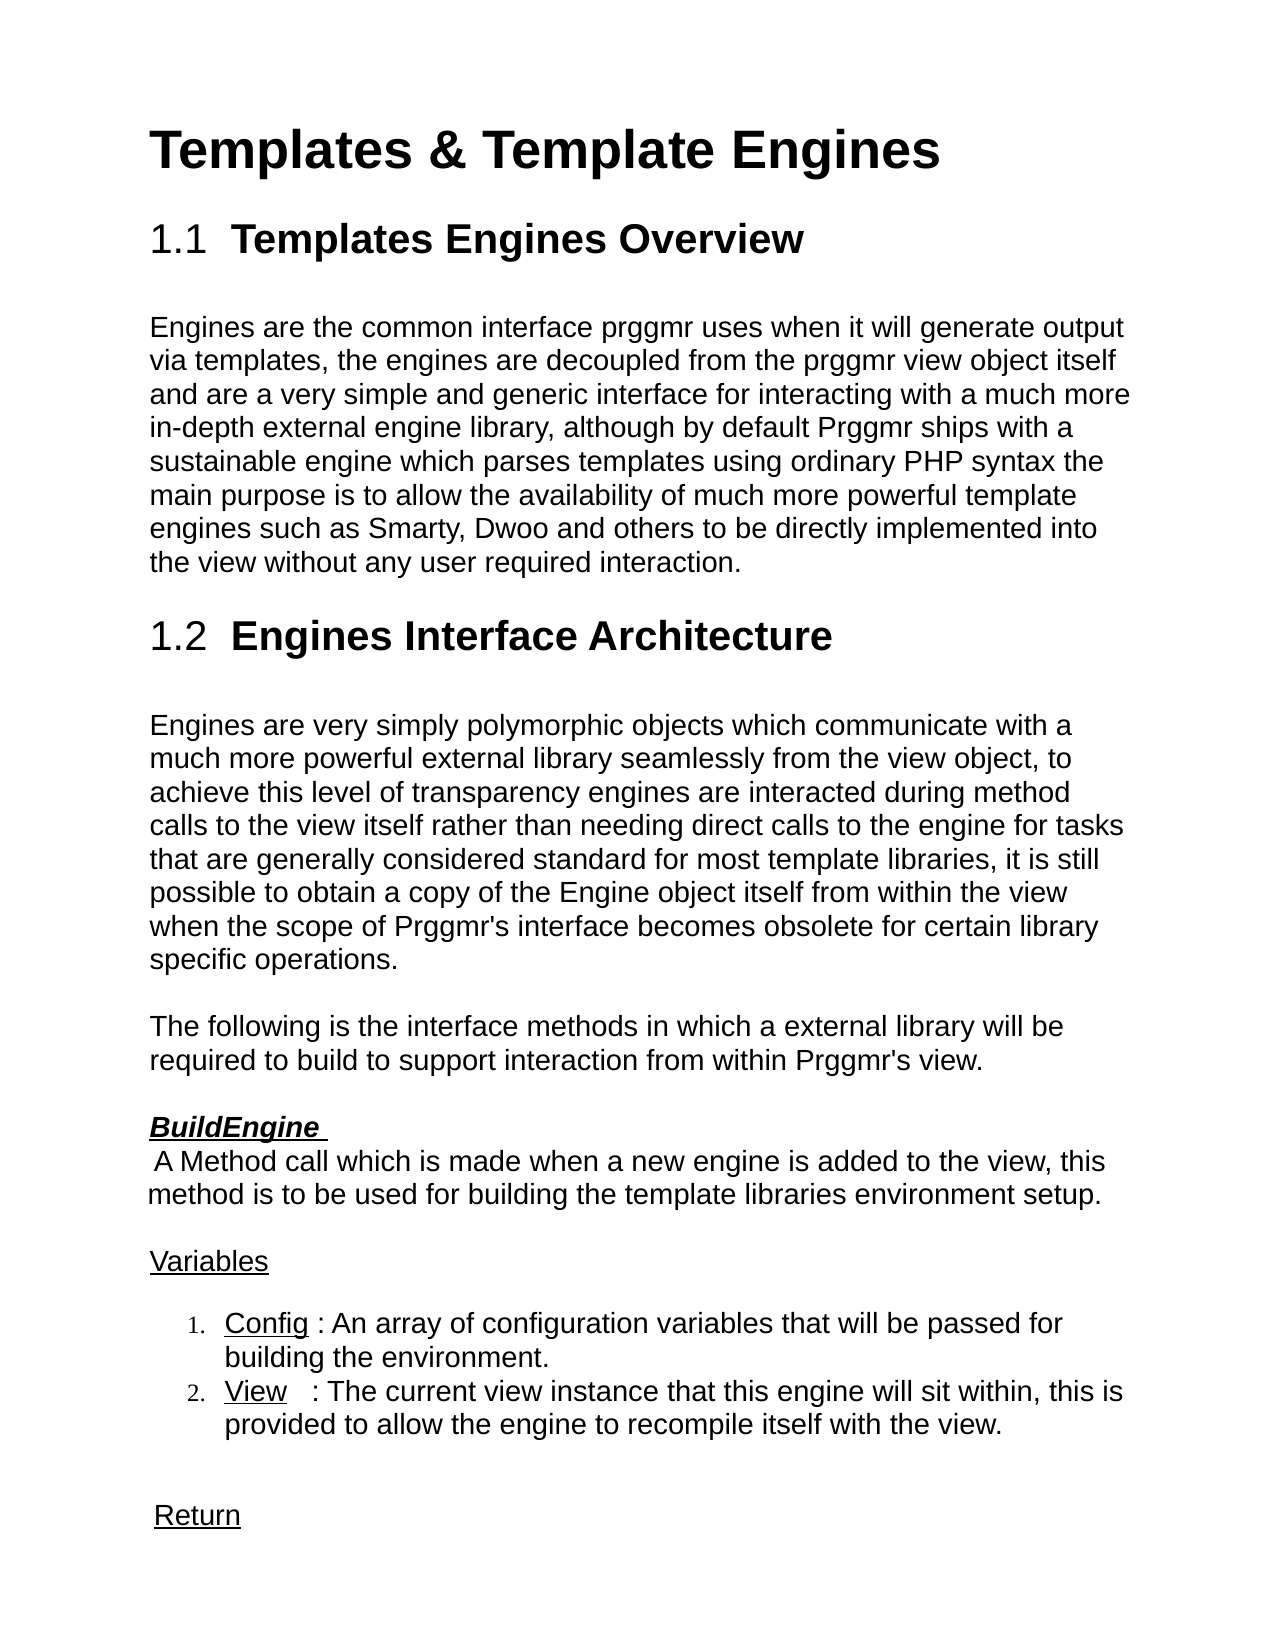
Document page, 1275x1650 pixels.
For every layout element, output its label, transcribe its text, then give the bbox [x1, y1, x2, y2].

text 1.2 Engines Interface Architecture [149, 612, 1132, 659]
text 1.1 Templates Engines Overview [149, 214, 1132, 262]
text Return [153, 1498, 1157, 1532]
text The following is the interface methods in which a external library will be required to build to support interaction from within Prggmr's view. [149, 1009, 1132, 1076]
text Engines are the common interface prggmr uses when it will generate output via templates, the engines are decoupled from the prggmr view object itself and are a very simple and generic interface for interacting with a much more in-depth external engine library, although by default Prggmr ships with a sustainable engine which parses templates using ordinary PHP syntax the main purpose is to allow the availability of much more powerful template engines such as Smarty, Dwoo and others to be directly implemented into the view without any user required interaction. [149, 310, 1132, 578]
text Templates & Template Engines [149, 118, 1132, 180]
list Config : An array of configuration variables that will be passed for building the environment. [187, 1306, 1157, 1373]
text Variables [149, 1244, 1132, 1278]
text Engines are very simply polymorphic objects which communicate with a much more powerful external library seamlessly from the view object, to achieve this level of transparency engines are interacted during method calls to the view itself rather than needing direct calls to the engine for tasks that are generally considered standard for most template libraries, it is still possible to obtain a copy of the Engine object itself from within the view when the scope of Prggmr's interface becomes obsolete for certain library specific operations. [149, 707, 1132, 976]
list View : The current view instance that this engine will sit within, this is provided to allow the engine to recompile itself with the view. [187, 1373, 1157, 1441]
text BuildEngine [149, 1110, 1132, 1143]
text A Method call which is made when a new engine is added to the view, this method is to be used for building the template libraries environment setup. [147, 1143, 1132, 1211]
